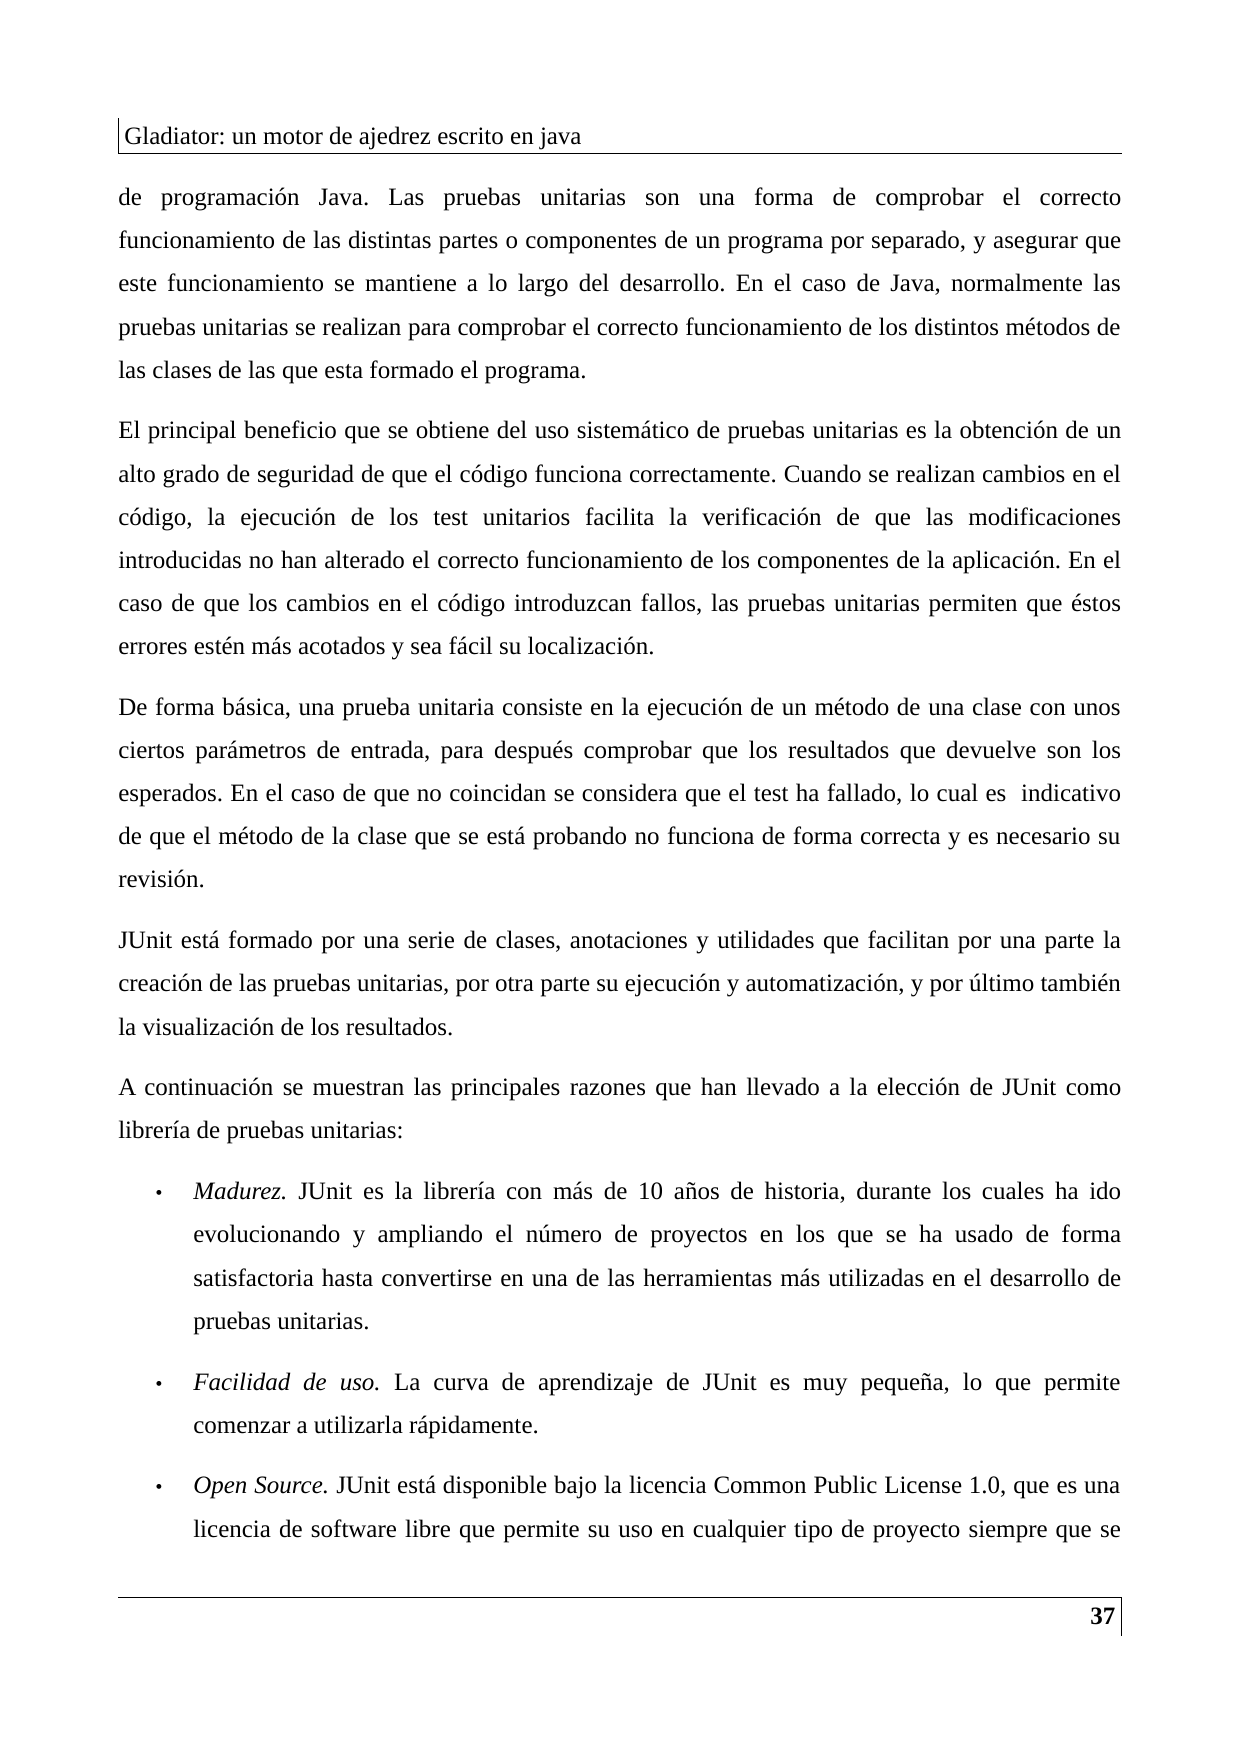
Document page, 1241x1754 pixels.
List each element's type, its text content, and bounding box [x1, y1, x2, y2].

list Facilidad de uso. La curva de aprendizaje de JUnit es muy pequeña, lo que permite comenzar a utilizarla rápidamente. [156, 1367, 1122, 1438]
text JUnit está formado por una serie de clases, anotaciones y utilidades que facilitan por una parte la creación de las pruebas unitarias, por otra parte su ejecución y automatización, y por último también la visualización de los resultados. [118, 925, 1122, 1040]
text A continuación se muestran las principales razones que han llevado a la elección de JUnit como librería de pruebas unitarias: [118, 1072, 1122, 1144]
list Open Source. JUnit está disponible bajo la licencia Common Public License 1.0, que es una licencia de software libre que permite su uso en cualquier tipo de proyecto siempre que se [156, 1471, 1122, 1542]
list Madurez. JUnit es la librería con más de 10 años de historia, durante los cuales ha ido evolucionando y ampliando el número de proyectos en los que se ha usado de forma satisfactoria hasta convertirse en una de las herramientas más utilizadas en el desarrollo de pruebas unitarias. [156, 1176, 1122, 1334]
text de programación Java. Las pruebas unitarias son una forma de comprobar el correcto funcionamiento de las distintas partes o componentes de un programa por separado, y asegurar que este funcionamiento se mantiene a lo largo del desarrollo. En el caso de Java, normalmente las pruebas unitarias se realizan para comprobar el correcto funcionamiento de los distintos métodos de las clases de las que esta formado el programa. [118, 182, 1122, 383]
text De forma básica, una prueba unitaria consiste en la ejecución de un método de una clase con unos ciertos parámetros de entrada, para después comprobar que los resultados que devuelve son los esperados. En el caso de que no coincidan se considera que el test ha fallado, lo cual es indicativo de que el método de la clase que se está probando no funciona de forma correcta y es necesario su revisión. [118, 692, 1122, 893]
text El principal beneficio que se obtiene del uso sistemático de pruebas unitarias es la obtención de un alto grado de seguridad de que el código funciona correctamente. Cuando se realizan cambios en el código, la ejecución de los test unitarios facilita la verificación de que las modificaciones introducidas no han alterado el correcto funcionamiento de los componentes de la aplicación. En el caso de que los cambios en el código introduzcan fallos, las pruebas unitarias permiten que éstos errores estén más acotados y sea fácil su localización. [118, 416, 1122, 660]
